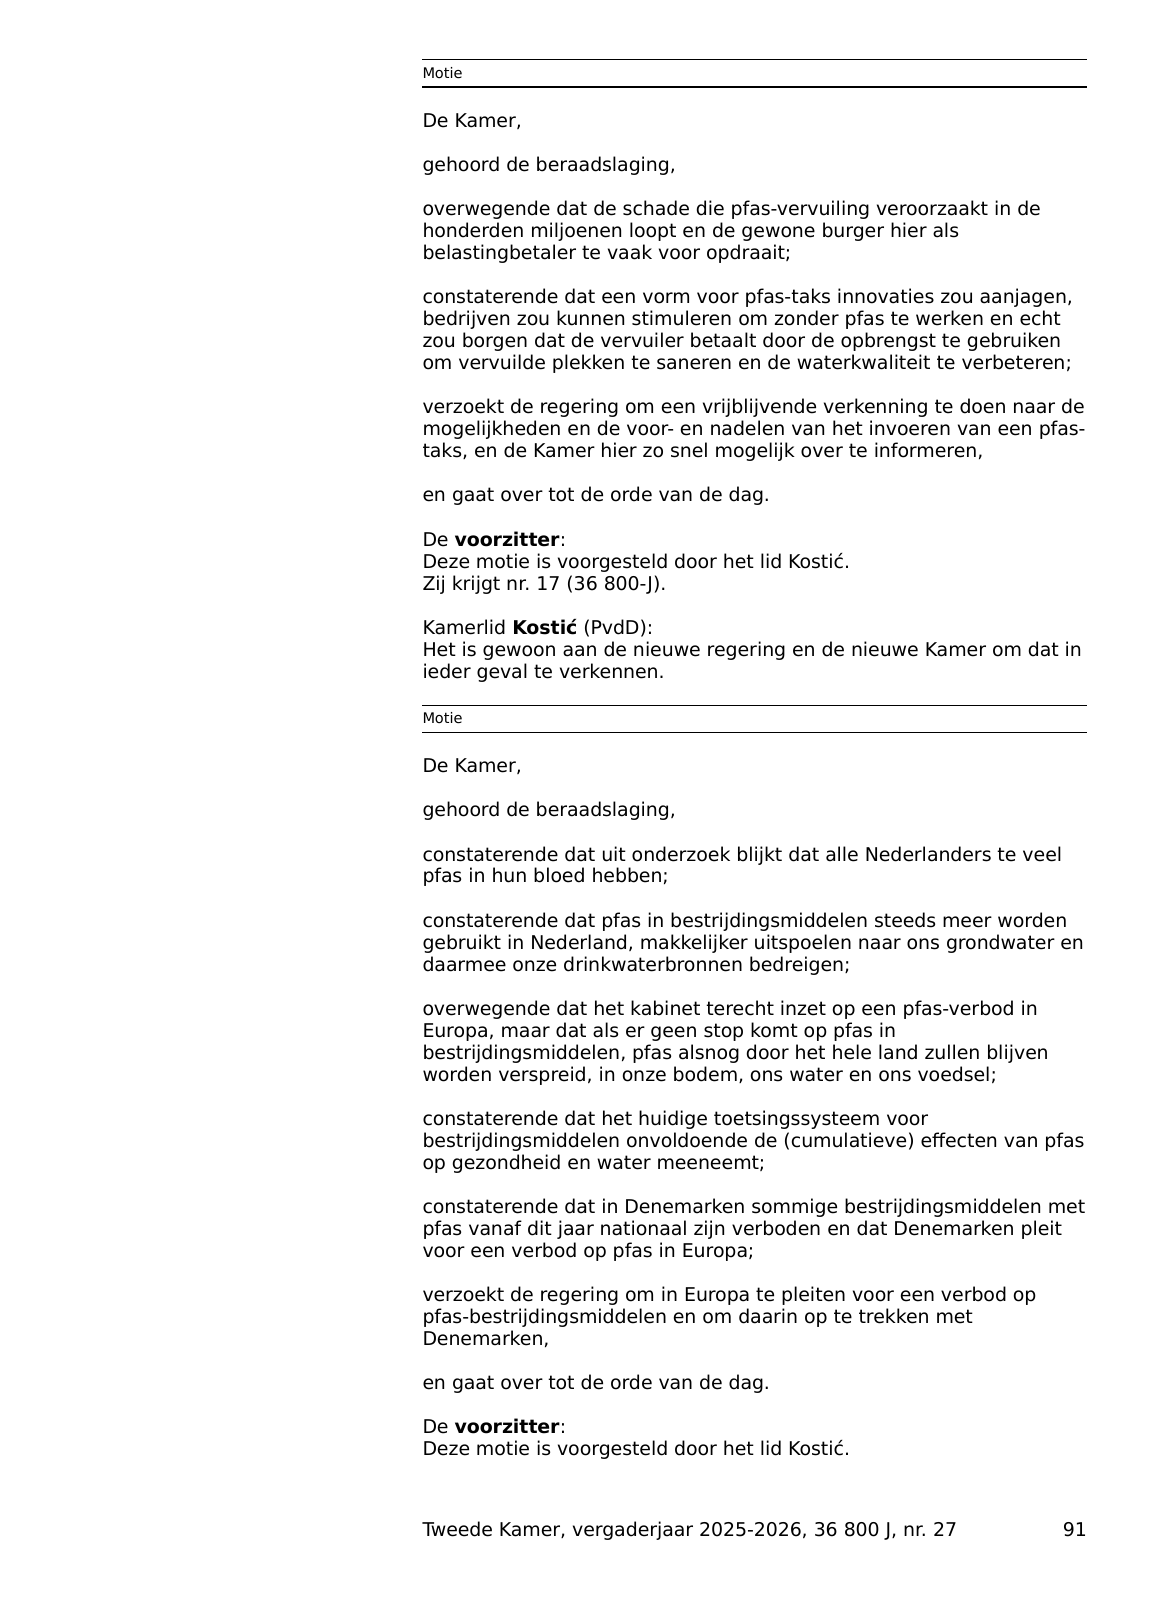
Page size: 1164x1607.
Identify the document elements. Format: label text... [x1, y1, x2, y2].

text Deze motie is voorgesteld door het lid Kostić. [422, 551, 1087, 572]
text Zij krijgt nr. 17 (36 800-J). [422, 572, 1087, 594]
text gehoord de beraadslaging, [422, 154, 1087, 176]
text De Kamer, [422, 755, 1087, 777]
text De voorzitter: [422, 528, 1087, 551]
text Kamerlid Kostić (PvdD): [422, 617, 1087, 639]
text De Kamer, [422, 110, 1087, 132]
text De voorzitter: [422, 1416, 1087, 1438]
text en gaat over tot de orde van de dag. [422, 484, 1087, 506]
text constaterende dat het huidige toetsingssysteem voor bestrijdingsmiddelen onvoldoende de (cumulatieve) effecten van pfas op gezondheid en water meeneemt; [422, 1108, 1087, 1174]
text constaterende dat pfas in bestrijdingsmiddelen steeds meer worden gebruikt in Nederland, makkelijker uitspoelen naar ons grondwater en daarmee onze drinkwaterbronnen bedreigen; [422, 909, 1087, 976]
text constaterende dat uit onderzoek blijkt dat alle Nederlanders te veel pfas in hun bloed hebben; [422, 843, 1087, 887]
text en gaat over tot de orde van de dag. [422, 1372, 1087, 1394]
table_header Motie [422, 60, 1087, 86]
text verzoekt de regering om in Europa te pleiten voor een verbod op pfas-bestrijdingsmiddelen en om daarin op te trekken met Denemarken, [422, 1284, 1087, 1350]
table_header Motie [422, 706, 1087, 732]
text Deze motie is voorgesteld door het lid Kostić. [422, 1438, 1087, 1460]
text constaterende dat in Denemarken sommige bestrijdingsmiddelen met pfas vanaf dit jaar nationaal zijn verboden en dat Denemarken pleit voor een verbod op pfas in Europa; [422, 1196, 1087, 1262]
text Het is gewoon aan de nieuwe regering en de nieuwe Kamer om dat in ieder geval te verkennen. [422, 639, 1087, 683]
text constaterende dat een vorm voor pfas-taks innovaties zou aanjagen, bedrijven zou kunnen stimuleren om zonder pfas te werken en echt zou borgen dat de vervuiler betaalt door de opbrengst te gebruiken om vervuilde plekken te saneren en de waterkwaliteit te verbeteren; [422, 286, 1087, 374]
text overwegende dat het kabinet terecht inzet op een pfas-verbod in Europa, maar dat als er geen stop komt op pfas in bestrijdingsmiddelen, pfas alsnog door het hele land zullen blijven worden verspreid, in onze bodem, ons water en ons voedsel; [422, 998, 1087, 1086]
text overwegende dat de schade die pfas-vervuiling veroorzaakt in de honderden miljoenen loopt en de gewone burger hier als belastingbetaler te vaak voor opdraait; [422, 198, 1087, 264]
text gehoord de beraadslaging, [422, 799, 1087, 821]
text verzoekt de regering om een vrijblijvende verkenning te doen naar de mogelijkheden en de voor- en nadelen van het invoeren van een pfas-taks, en de Kamer hier zo snel mogelijk over te informeren, [422, 396, 1087, 462]
